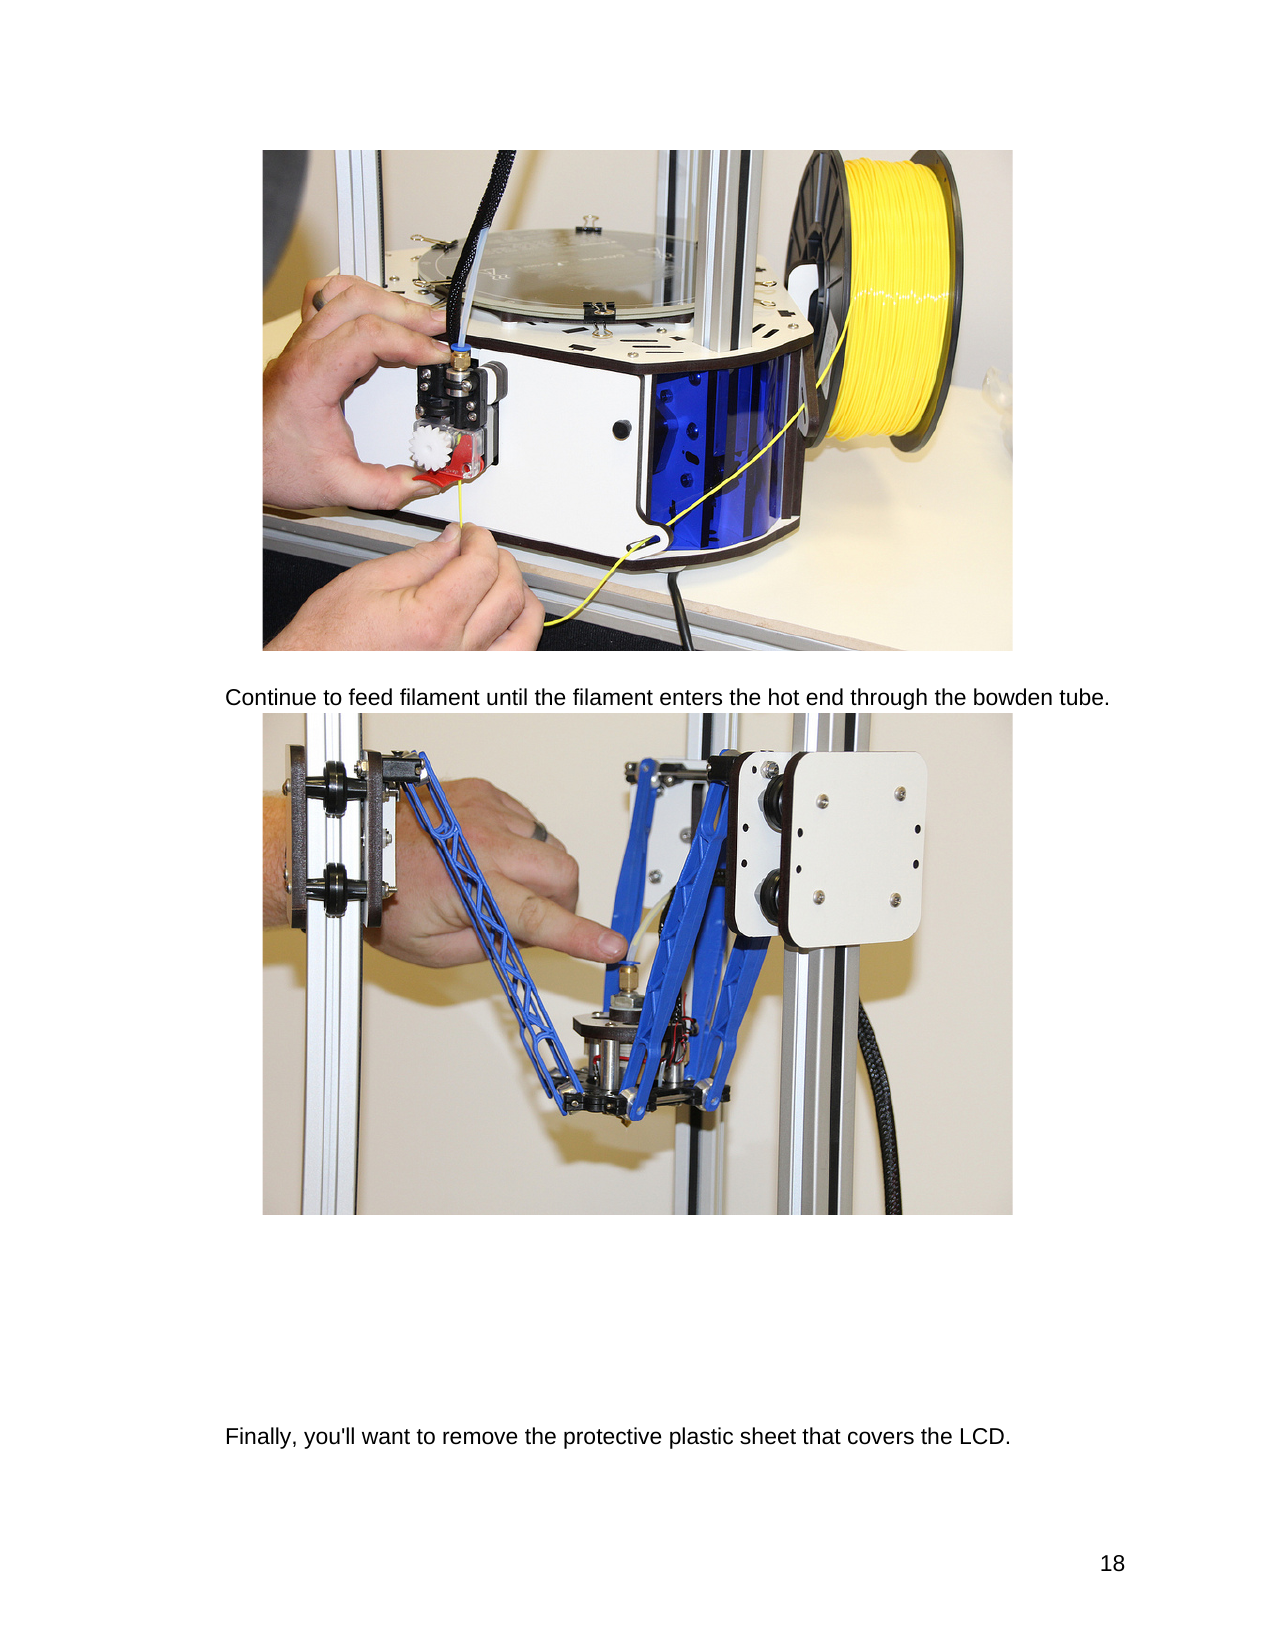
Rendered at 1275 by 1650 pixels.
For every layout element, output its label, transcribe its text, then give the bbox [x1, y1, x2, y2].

picture [262, 150, 1013, 651]
text Finally, you'll want to remove the protective plastic sheet that covers the LCD. [150, 1424, 1125, 1449]
picture [262, 713, 1013, 1215]
text Continue to feed filament until the filament enters the hot end through the bowden tube. [150, 684, 1125, 710]
